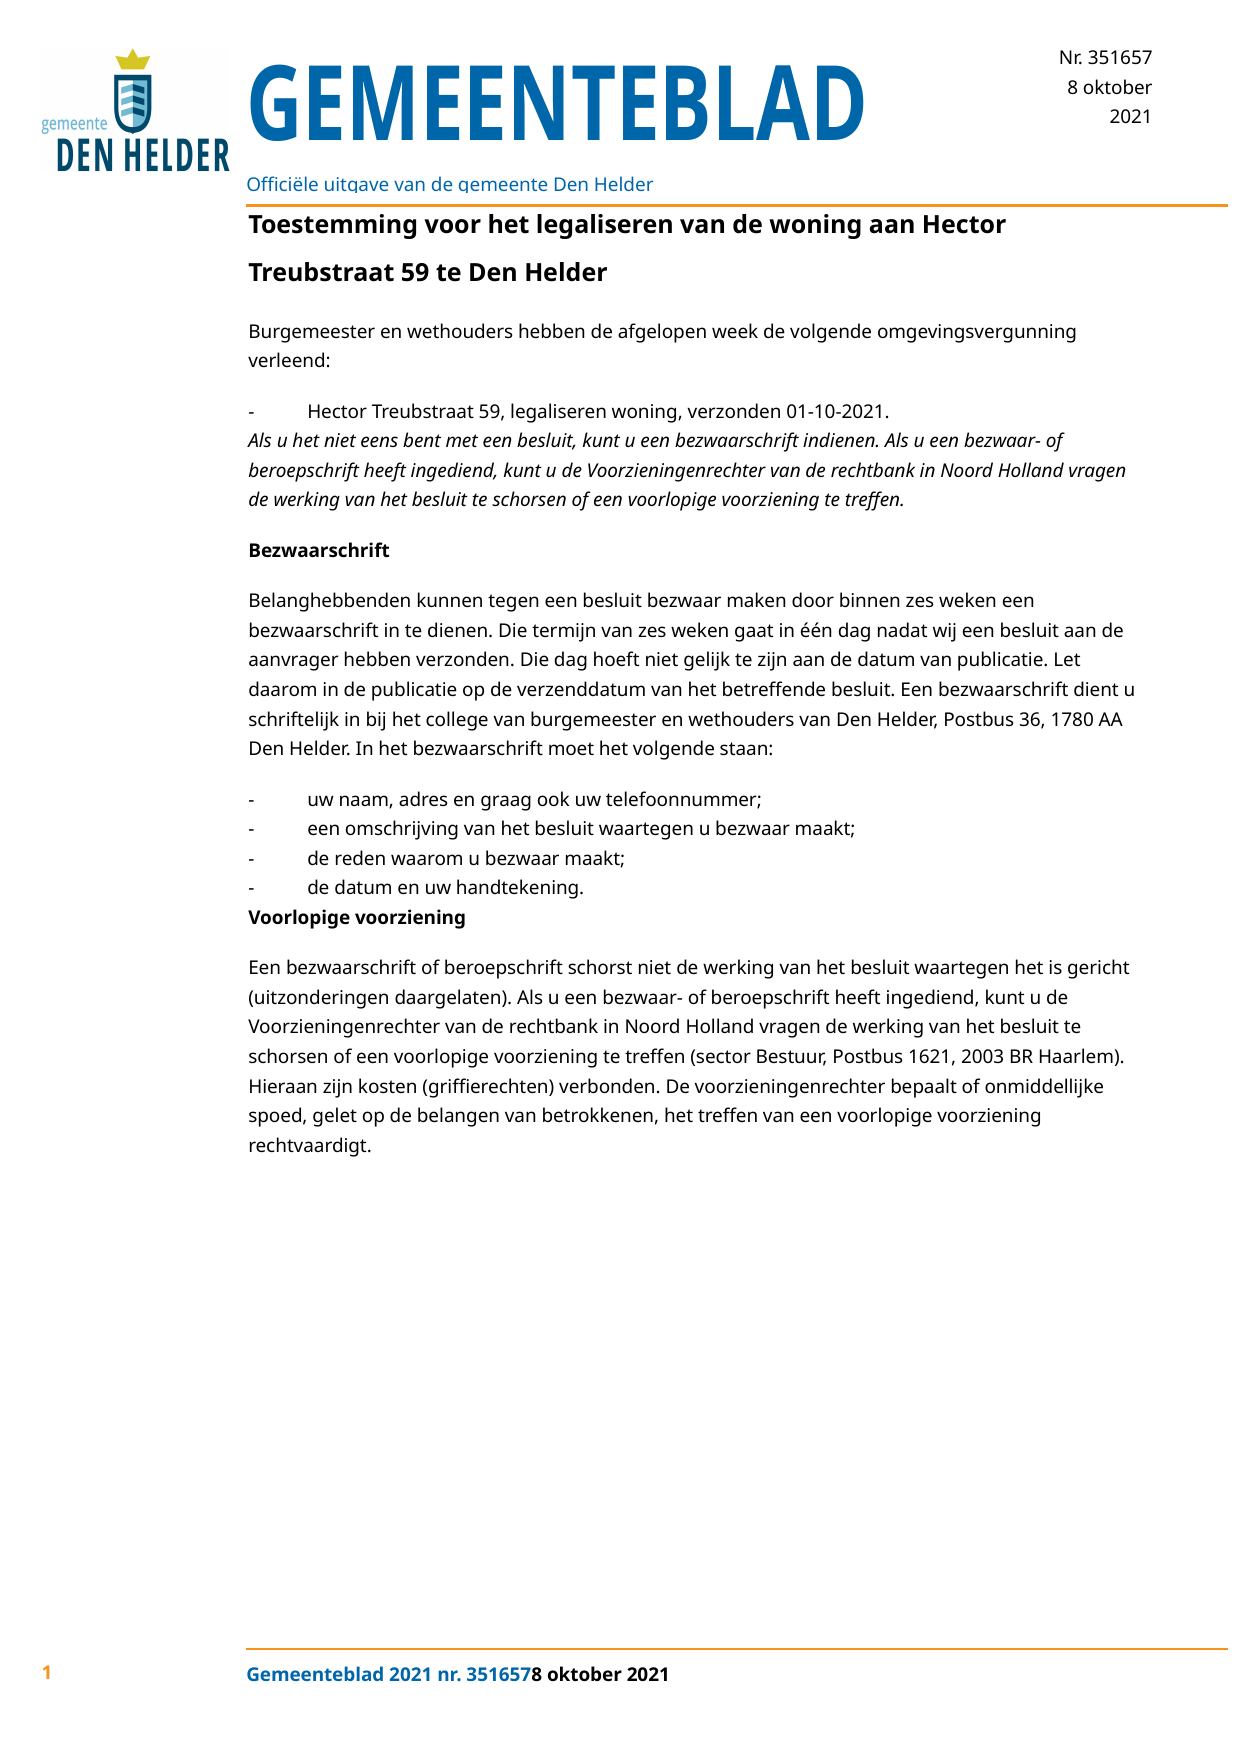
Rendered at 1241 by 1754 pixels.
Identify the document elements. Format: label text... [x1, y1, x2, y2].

list de datum en uw handtekening. [248, 874, 1152, 900]
list een omschrijving van het besluit waartegen u bezwaar maakt; [248, 815, 1152, 841]
picture [182, 144, 187, 165]
text Toestemming voor het legaliseren van de woning aan Hector Treubstraat 59 te Den Helder [248, 207, 1152, 288]
picture [130, 157, 135, 172]
text Belanghebbenden kunnen tegen een besluit bezwaar maken door binnen zes weken een bezwaarschrift in te dienen. Die termijn van zes weken gaat in één dag nadat wij een besluit aan de aanvrager hebben verzonden. Die dag hoeft niet gelijk te zijn aan de datum van publicatie. Let daarom in de publicatie op de verzenddatum van het betreffende besluit. Een bezwaarschrift dient u schriftelijk in bij het college van burgemeester en wethouders van Den Helder, Postbus 36, 1780 AA Den Helder. In het bezwaarschrift moet het volgende staan: [248, 587, 1152, 761]
picture [100, 154, 106, 172]
picture [63, 144, 68, 165]
text Een bezwaarschrift of beroepschrift schorst niet de werking van het besluit waartegen het is gericht (uitzonderingen daargelaten). Als u een bezwaar- of beroepschrift heeft ingediend, kunt u de Voorzieningenrechter van de rechtbank in Noord Holland vragen de werking van het besluit te schorsen of een voorlopige voorziening te treffen (sector Bestuur, Postbus 1621, 2003 BR Haarlem). Hieraan zijn kosten (griffierechten) verbonden. De voorzieningenrechter bepaalt of onmiddellijke spoed, gelet op de belangen van betrokkenen, het treffen van een voorlopige voorziening rechtvaardigt. [248, 954, 1152, 1158]
picture [220, 160, 224, 172]
text Burgemeester en wethouders hebben de afgelopen week de volgende omgevingsvergunning verleend: [248, 318, 1152, 373]
text Voorlopige voorziening [248, 904, 1152, 930]
list Hector Treubstraat 59, legaliseren woning, verzonden 01-10-2021. [248, 398, 1152, 424]
text Als u het niet eens bent met een besluit, kunt u een bezwaarschrift indienen. Als u een bezwaar- of beroepschrift heeft ingediend, kunt u de Voorzieningenrechter van de rechtbank in Noord Holland vragen de werking van het besluit te schorsen of een voorlopige voorziening te treffen. [248, 427, 1152, 512]
picture [41, 47, 231, 172]
list de reden waarom u bezwaar maakt; [248, 845, 1152, 871]
text Bezwaarschrift [248, 537, 1152, 563]
list uw naam, adres en graag ook uw telefoonnummer; [248, 786, 1152, 812]
